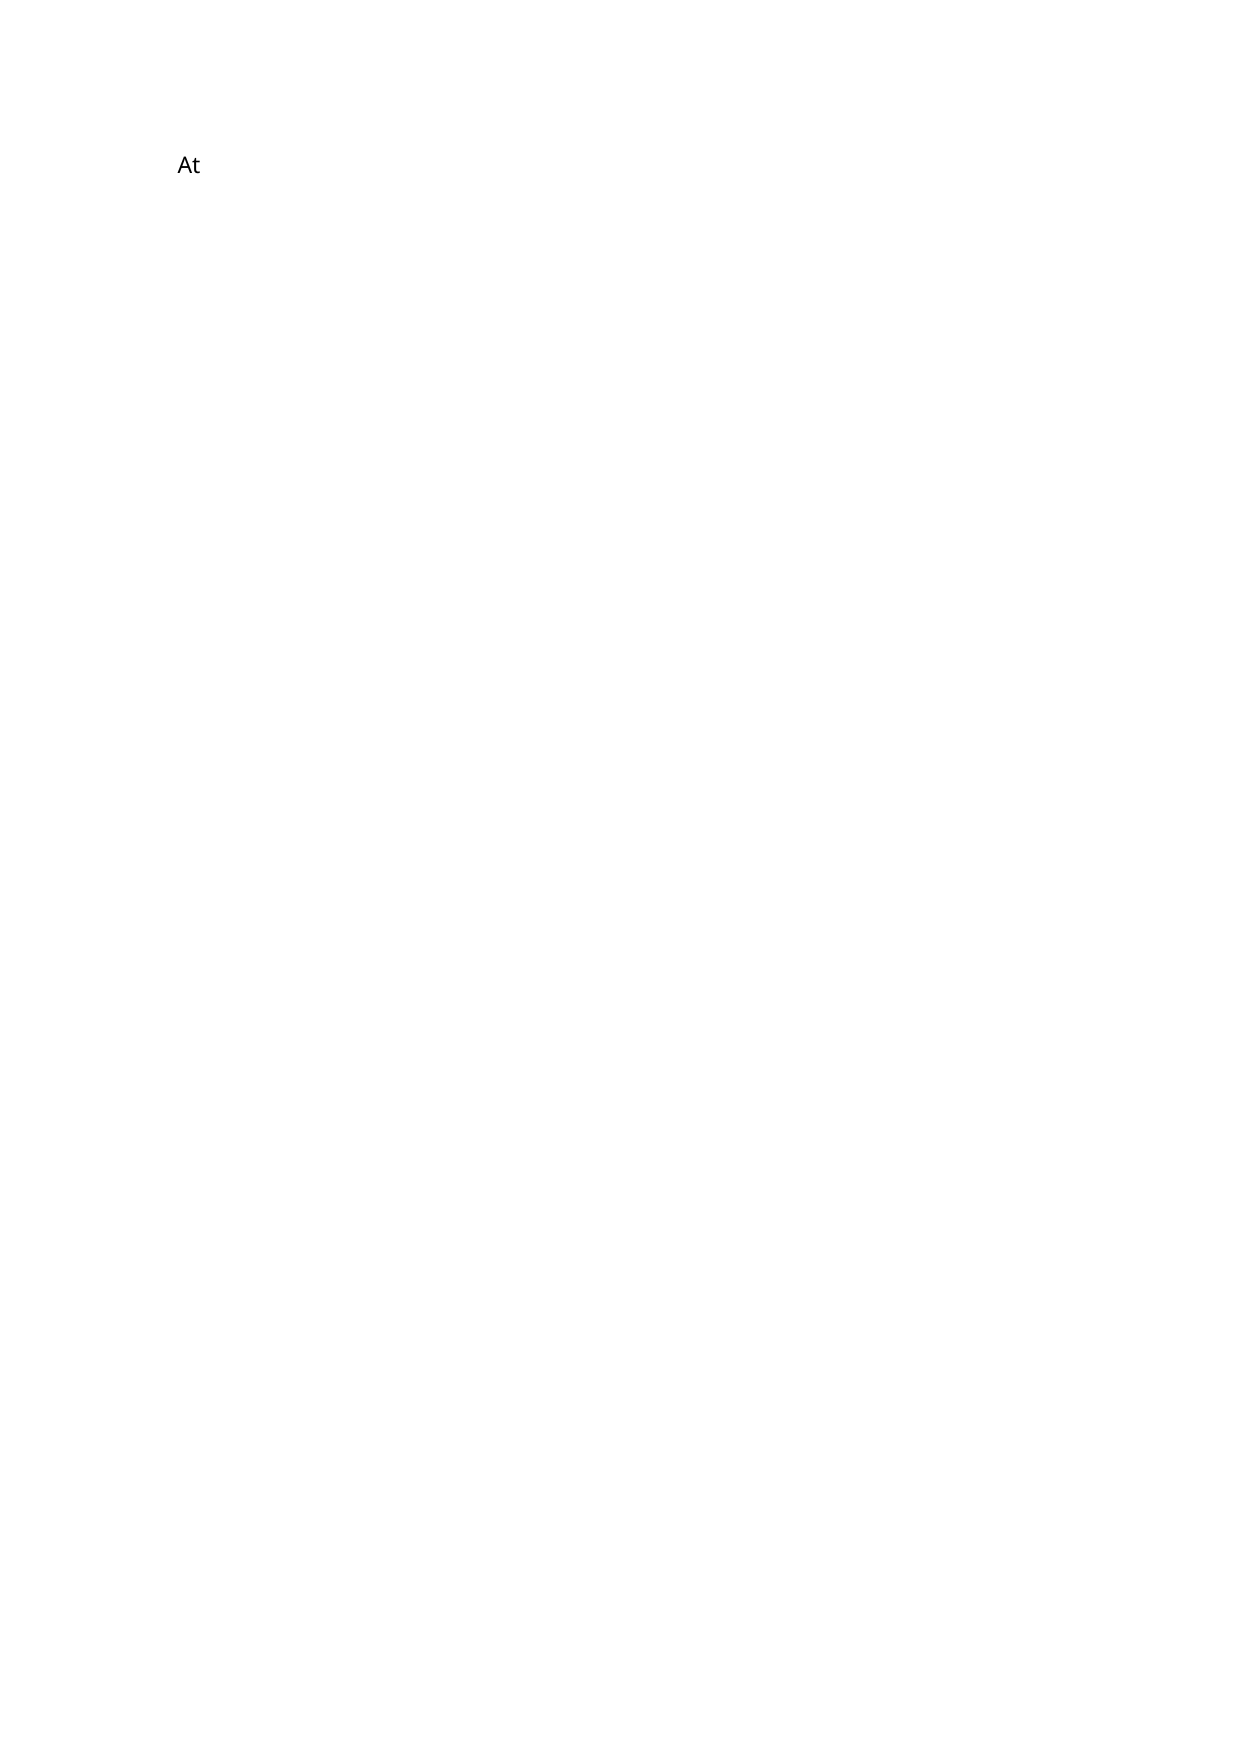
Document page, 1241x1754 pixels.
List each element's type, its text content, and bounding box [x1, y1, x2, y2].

text At [177, 149, 1063, 181]
